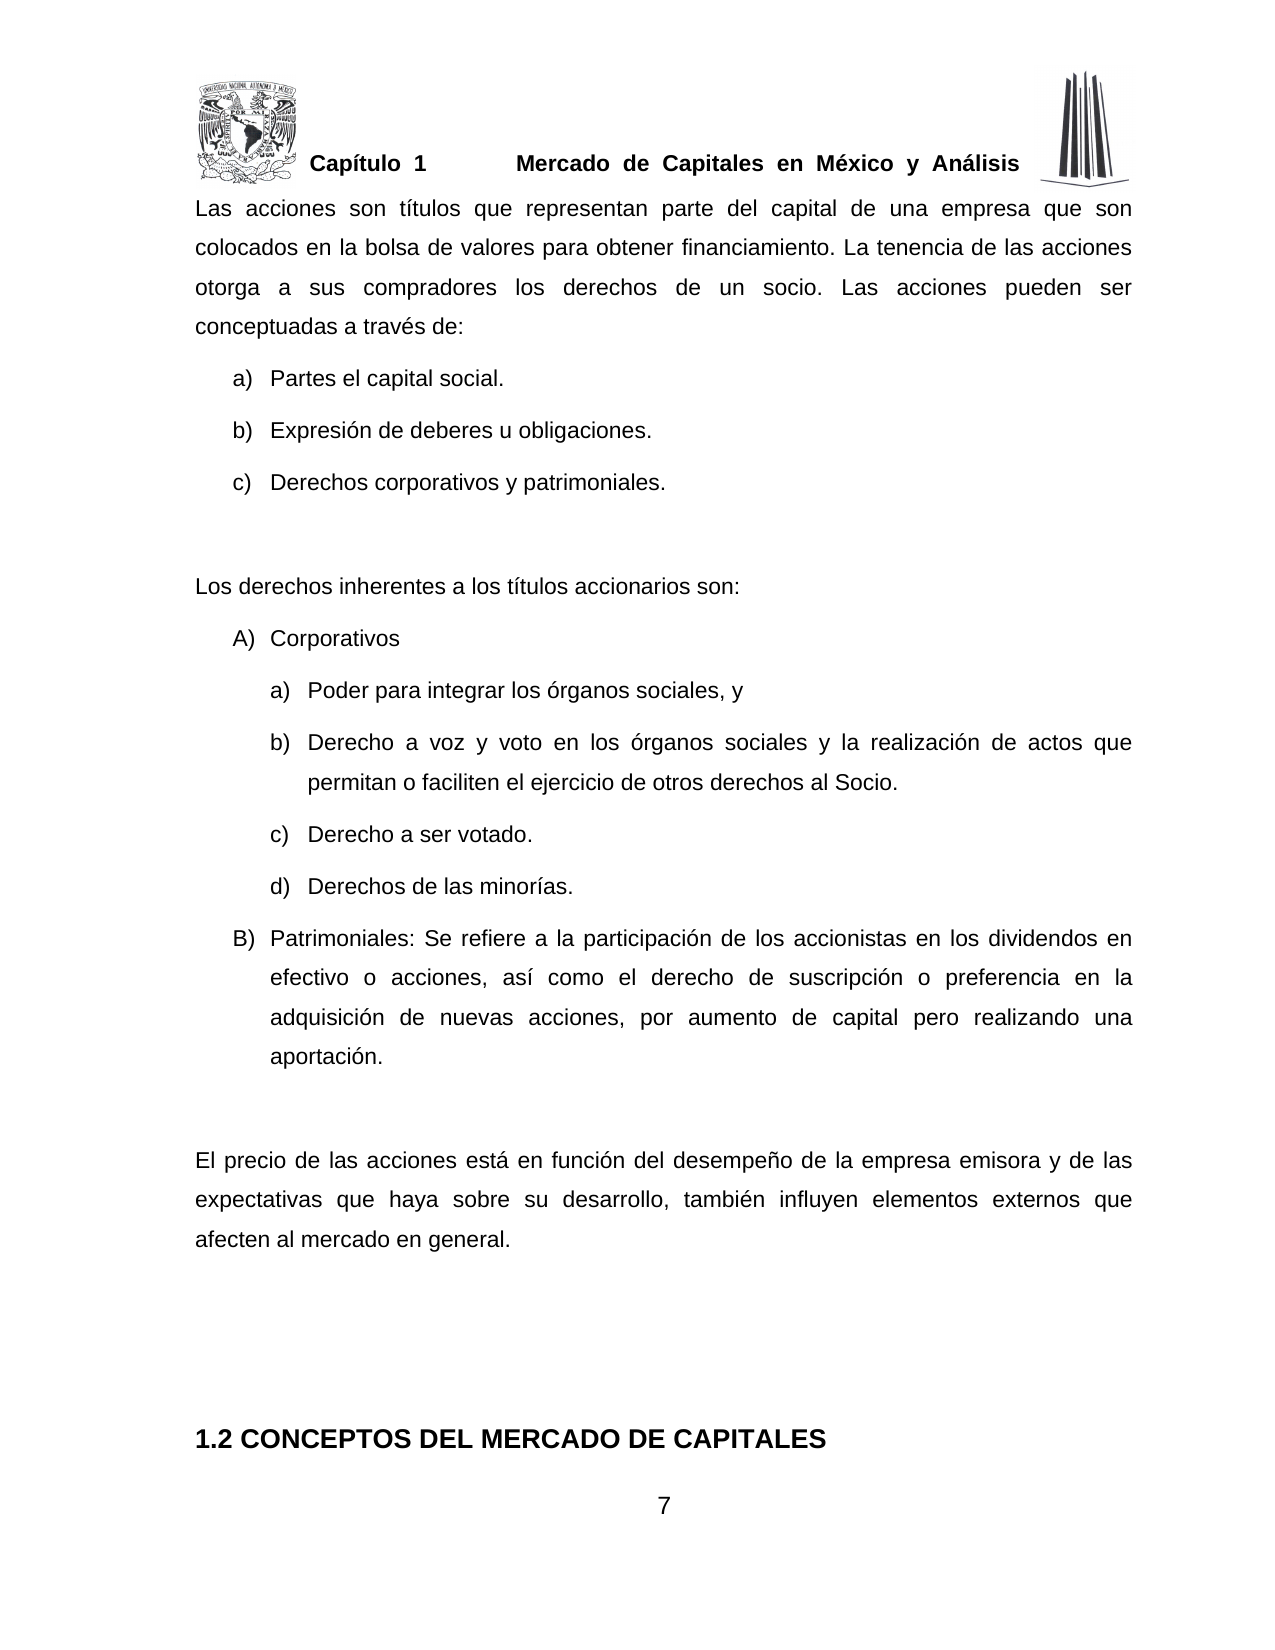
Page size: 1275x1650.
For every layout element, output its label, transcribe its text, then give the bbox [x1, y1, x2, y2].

list Derechos de las minorías. [270, 873, 1133, 899]
list Partes el capital social. [232, 365, 1133, 392]
list Expresión de deberes u obligaciones. [232, 417, 1133, 444]
list Patrimoniales: Se refiere a la participación de los accionistas en los dividendos en efectivo o acciones, así como el derecho de suscripción o preferencia en la adquisición de nuevas acciones, por aumento de capital pero realizando una aportación. [232, 924, 1133, 1069]
picture [1034, 65, 1136, 193]
text Las acciones son títulos que representan parte del capital de una empresa que son colocados en la bolsa de valores para obtener financiamiento. La tenencia de las acciones otorga a sus compradores los derechos de un socio. Las acciones pueden ser conceptuadas a través de: [195, 195, 1133, 340]
text El precio de las acciones está en función del desempeño de la empresa emisora y de las expectativas que haya sobre su desarrollo, también influyen elementos externos que afecten al mercado en general. [195, 1147, 1133, 1252]
list Poder para integrar los órganos sociales, y [270, 677, 1133, 703]
list Derechos corporativos y patrimoniales. [232, 469, 1133, 496]
text 1.2 CONCEPTOS DEL MERCADO DE CAPITALES [195, 1423, 1133, 1454]
text Los derechos inherentes a los títulos accionarios son: [195, 573, 1133, 599]
list Derecho a voz y voto en los órganos sociales y la realización de actos que permitan o faciliten el ejercicio de otros derechos al Socio. [270, 729, 1133, 795]
list Corporativos [232, 625, 1133, 652]
list Derecho a ser votado. [270, 821, 1133, 847]
